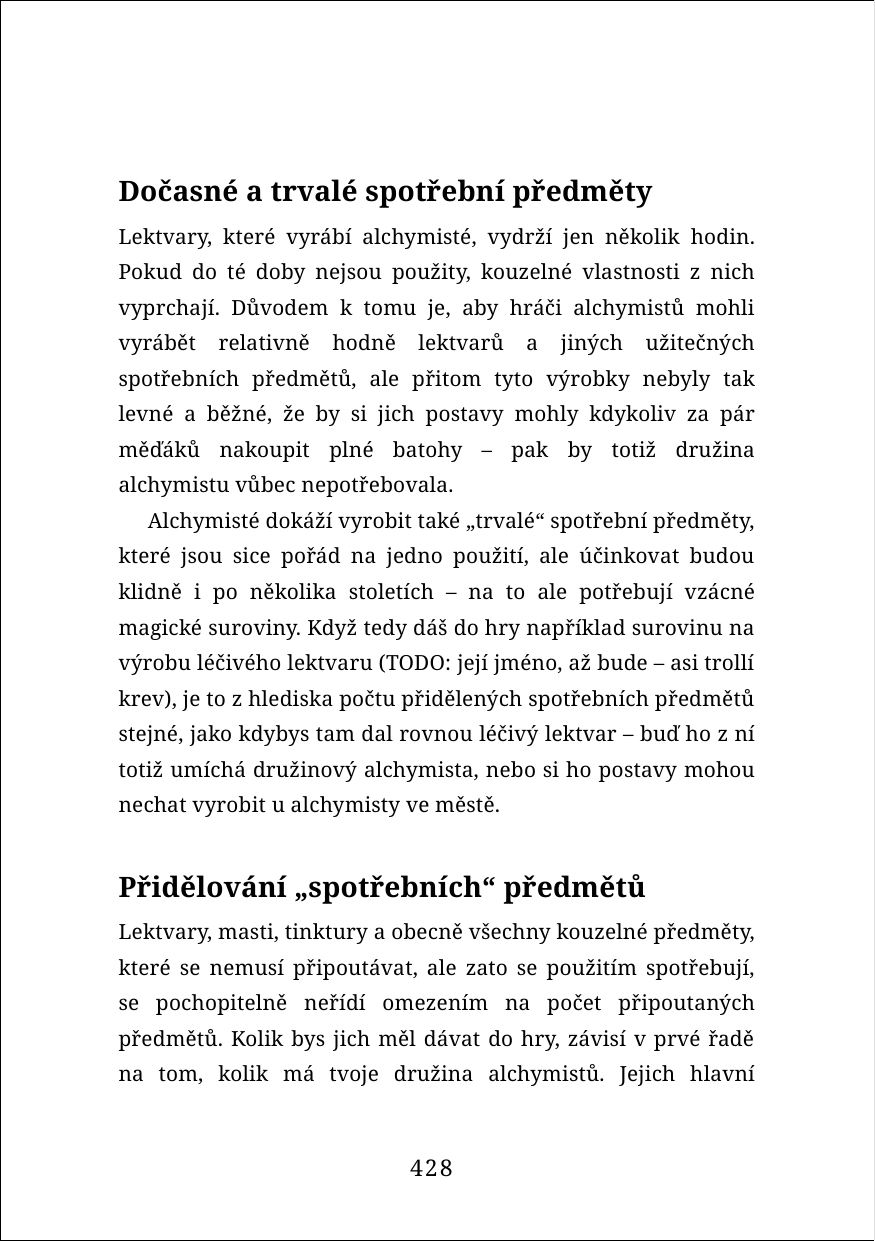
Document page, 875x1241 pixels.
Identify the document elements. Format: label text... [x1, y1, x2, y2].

subtitle Dočasné a trvalé spotřební předměty [118, 172, 756, 210]
text Lektvary, které vyrábí alchymisté, vydrží jen několik hodin. Pokud do té doby nejsou použity, kouzelné vlastnosti z nich vyprchají. Důvodem k tomu je, aby hráči alchymistů mohli vyrábět relativně hodně lektvarů a jiných užitečných spotřebních předmětů, ale přitom tyto výrobky nebyly tak levné a běžné, že by si jich postavy mohly kdykoliv za pár měďáků nakoupit plné batohy – pak by totiž družina alchymistu vůbec nepotřebovala. Alchymisté dokáží vyrobit také „trvalé“ spotřební předměty, které jsou sice pořád na jedno použití, ale účinkovat budou klidně i po několika stoletích – na to ale potřebují vzácné magické suroviny. Když tedy dáš do hry například surovinu na výrobu léčivého lektvaru (TODO: její jméno, až bude – asi trollí krev), je to z hlediska počtu přidělených spotřebních předmětů stejné, jako kdybys tam dal rovnou léčivý lektvar – buď ho z ní totiž umíchá družinový alchymista, nebo si ho postavy mohou nechat vyrobit u alchymisty ve městě. [118, 222, 756, 819]
text Lektvary, masti, tinktury a obecně všechny kouzelné předměty, které se nemusí připoutávat, ale zato se použitím spotřebují, se pochopitelně neřídí omezením na počet připoutaných předmětů. Kolik bys jich měl dávat do hry, závisí v prvé řadě na tom, kolik má tvoje družina alchymistů. Jejich hlavní [118, 917, 756, 1088]
subtitle Přidělování „spotřebních“ předmětů [118, 867, 756, 905]
